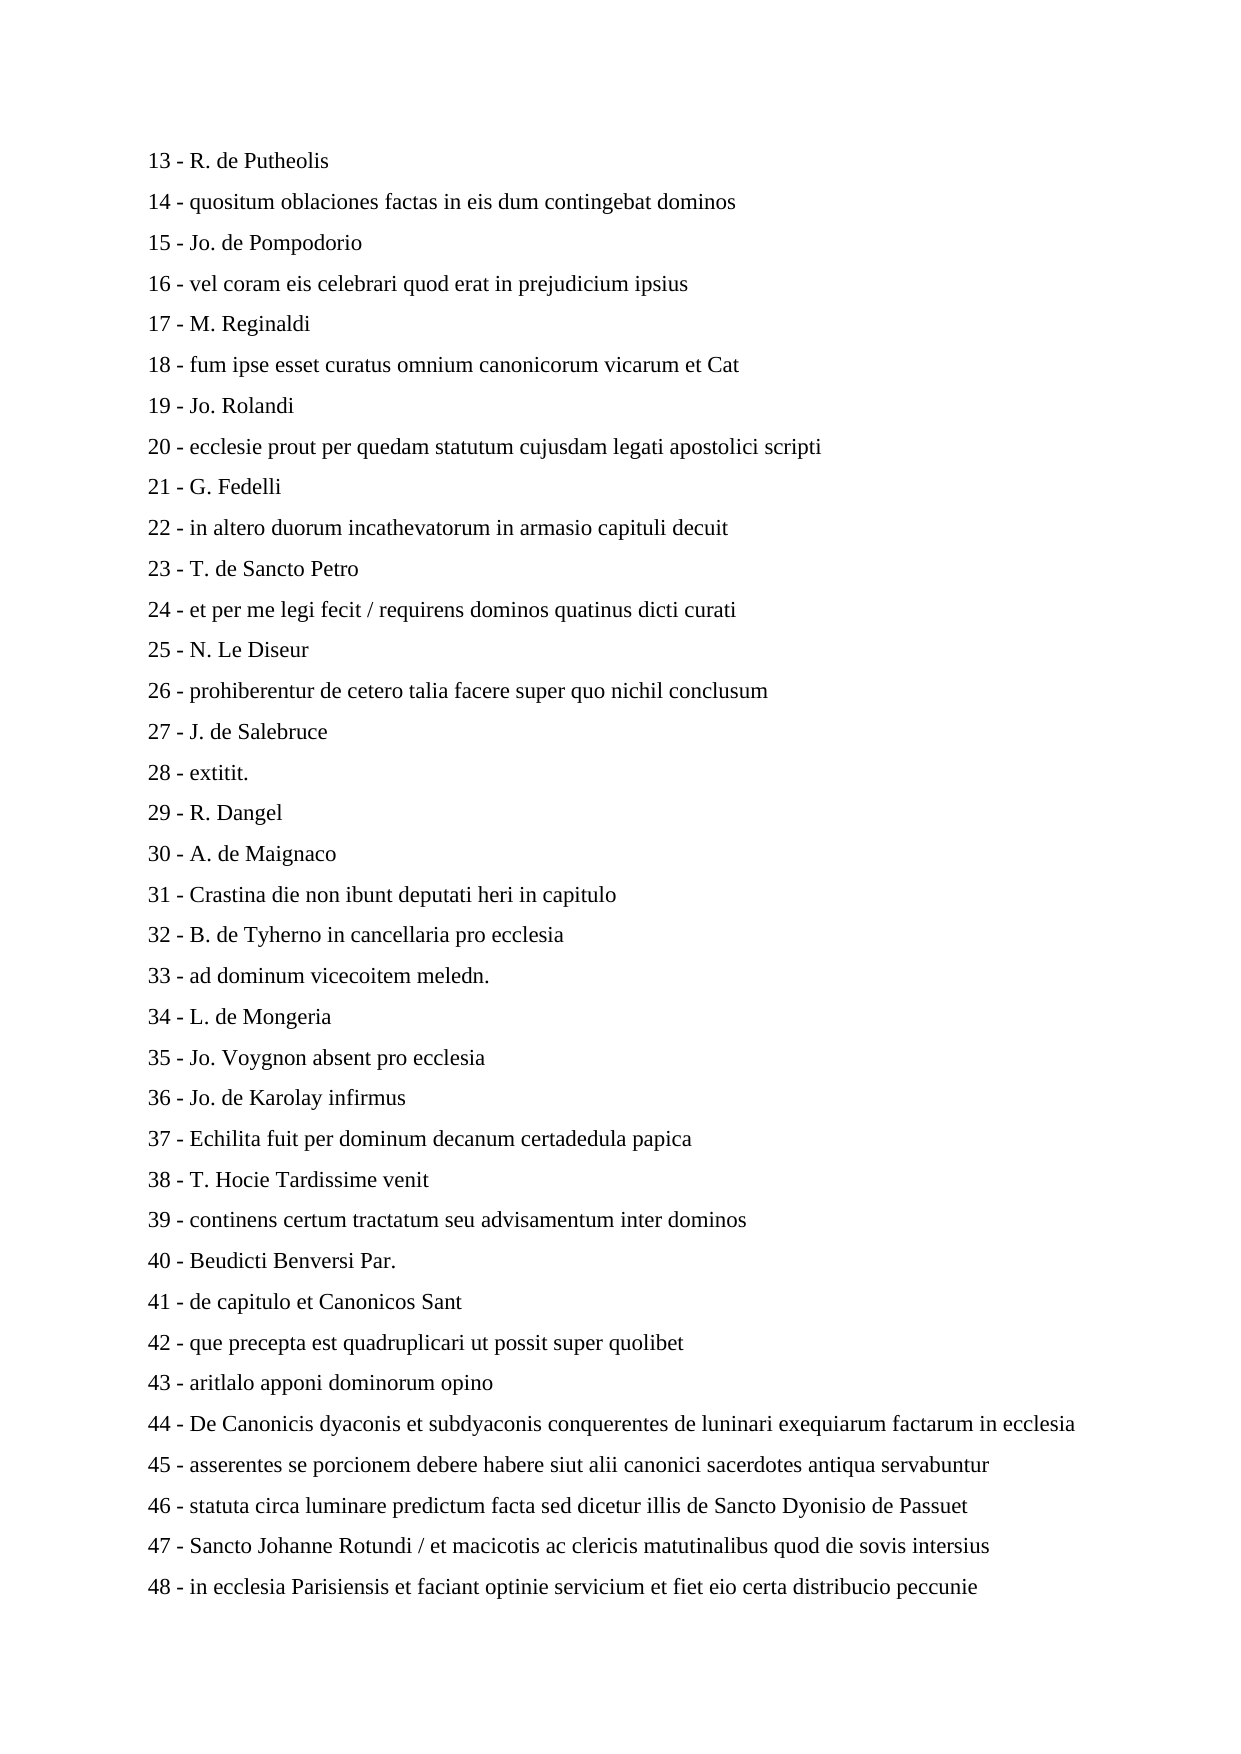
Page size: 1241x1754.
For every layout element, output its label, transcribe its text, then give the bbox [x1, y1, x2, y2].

text 18 - fum ipse esset curatus omnium canonicorum vicarum et Cat [148, 351, 1093, 378]
text 21 - G. Fedelli [148, 473, 1093, 500]
text 39 - continens certum tractatum seu advisamentum inter dominos [148, 1207, 1093, 1233]
text 19 - Jo. Rolandi [148, 392, 1093, 418]
text 14 - quositum oblaciones factas in eis dum contingebat dominos [148, 188, 1093, 215]
text 37 - Echilita fuit per dominum decanum certadedula papica [148, 1125, 1093, 1151]
text 25 - N. Le Diseur [148, 636, 1093, 663]
text 28 - extitit. [148, 758, 1093, 785]
text 36 - Jo. de Karolay infirmus [148, 1084, 1093, 1111]
text 20 - ecclesie prout per quedam statutum cujusdam legati apostolici scripti [148, 433, 1093, 459]
text 45 - asserentes se porcionem debere habere siut alii canonici sacerdotes antiqua servabuntur [148, 1451, 1093, 1477]
text 22 - in altero duorum incathevatorum in armasio capituli decuit [148, 514, 1093, 541]
text 35 - Jo. Voygnon absent pro ecclesia [148, 1044, 1093, 1070]
text 27 - J. de Salebruce [148, 718, 1093, 744]
text 41 - de capitulo et Canonicos Sant [148, 1288, 1093, 1314]
text 17 - M. Reginaldi [148, 311, 1093, 337]
text 24 - et per me legi fecit / requirens dominos quatinus dicti curati [148, 596, 1093, 622]
text 34 - L. de Mongeria [148, 1003, 1093, 1029]
text 38 - T. Hocie Tardissime venit [148, 1166, 1093, 1192]
text 16 - vel coram eis celebrari quod erat in prejudicium ipsius [148, 270, 1093, 296]
text 32 - B. de Tyherno in cancellaria pro ecclesia [148, 921, 1093, 948]
text 42 - que precepta est quadruplicari ut possit super quolibet [148, 1329, 1093, 1355]
text 31 - Crastina die non ibunt deputati heri in capitulo [148, 881, 1093, 907]
text 33 - ad dominum vicecoitem meledn. [148, 962, 1093, 988]
text 44 - De Canonicis dyaconis et subdyaconis conquerentes de luninari exequiarum factarum in ecclesia [148, 1410, 1093, 1437]
text 43 - aritlalo apponi dominorum opino [148, 1369, 1093, 1396]
text 23 - T. de Sancto Petro [148, 555, 1093, 581]
text 40 - Beudicti Benversi Par. [148, 1247, 1093, 1274]
text 46 - statuta circa luminare predictum facta sed dicetur illis de Sancto Dyonisio de Passuet [148, 1492, 1093, 1518]
text 15 - Jo. de Pompodorio [148, 229, 1093, 255]
text 29 - R. Dangel [148, 799, 1093, 826]
text 48 - in ecclesia Parisiensis et faciant optinie servicium et fiet eio certa distribucio peccunie [148, 1573, 1093, 1599]
text 13 - R. de Putheolis [148, 148, 1093, 174]
text 26 - prohiberentur de cetero talia facere super quo nichil conclusum [148, 677, 1093, 703]
text 47 - Sancto Johanne Rotundi / et macicotis ac clericis matutinalibus quod die sovis intersius [148, 1532, 1093, 1559]
text 30 - A. de Maignaco [148, 840, 1093, 866]
